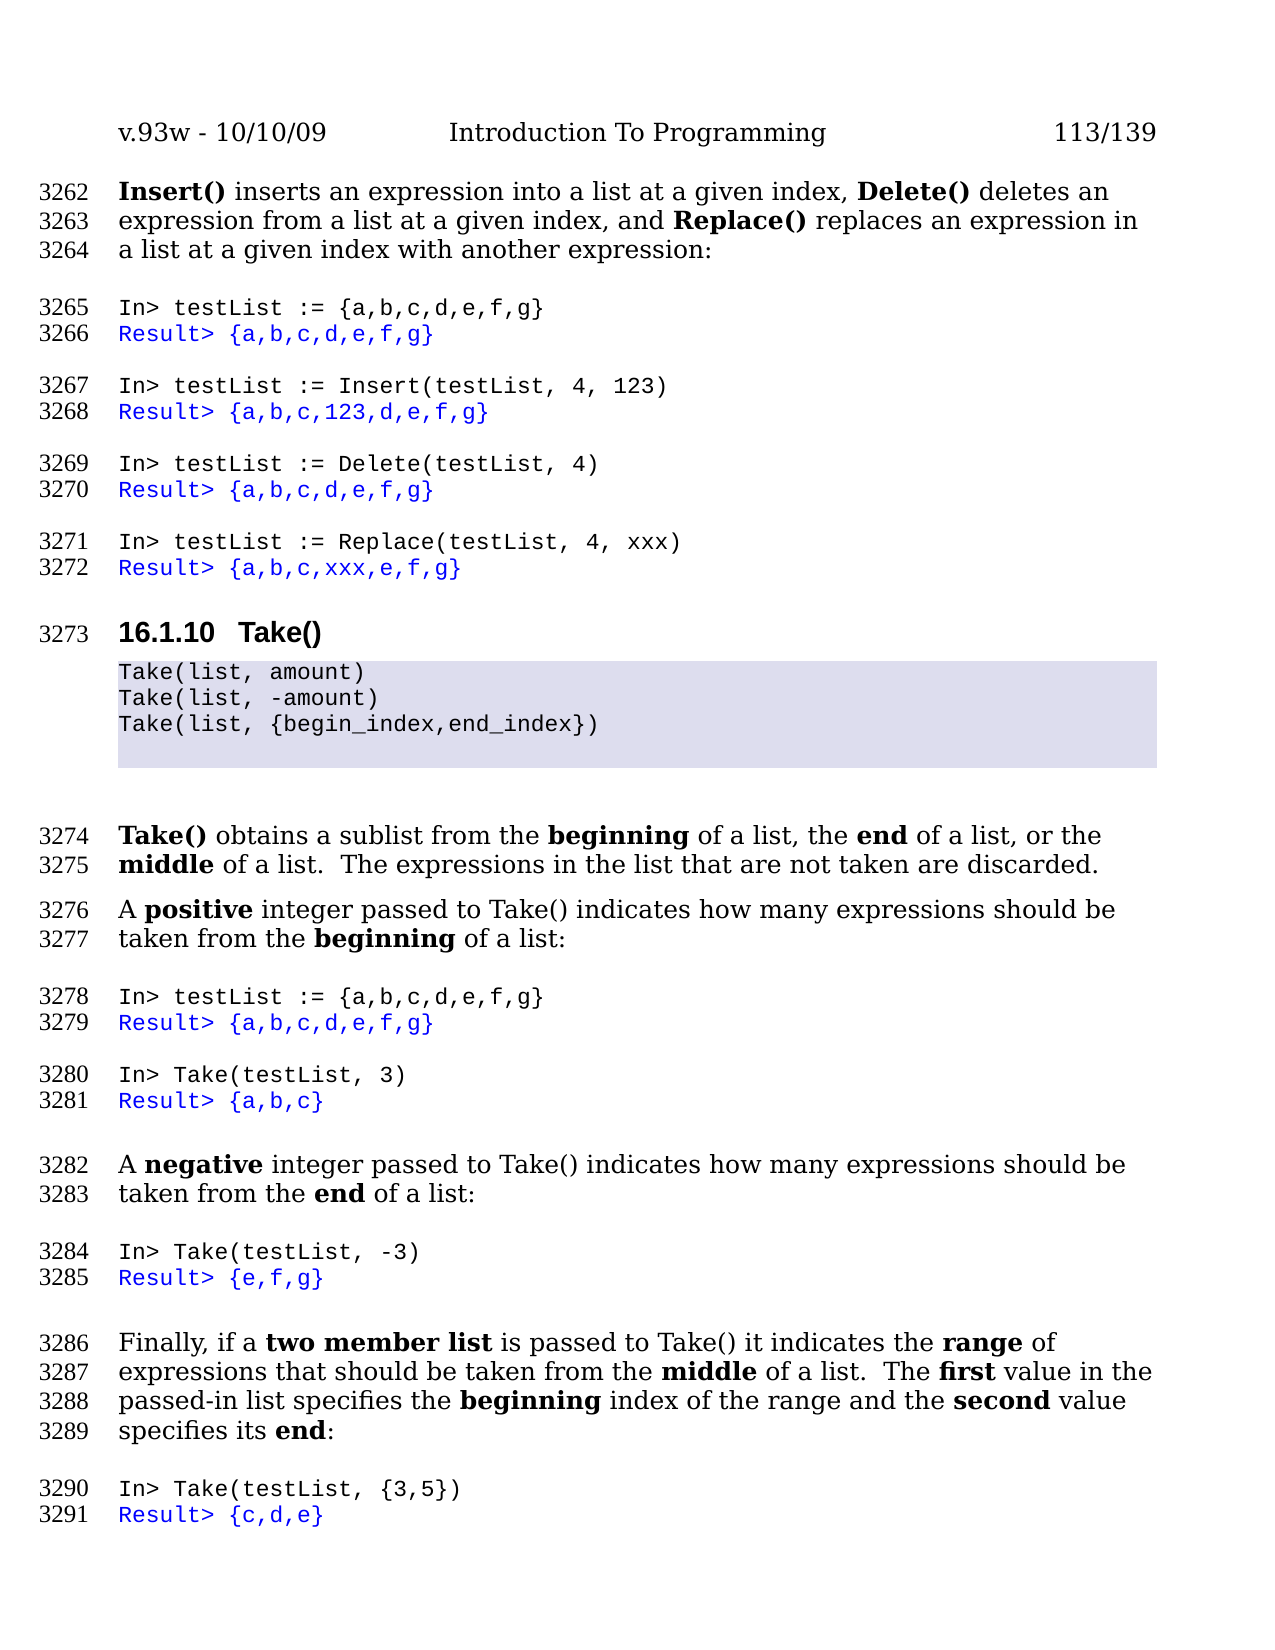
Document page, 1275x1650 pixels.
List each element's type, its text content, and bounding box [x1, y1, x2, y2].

text Result> {e,f,g} [118, 1267, 1157, 1293]
text In> Take(testList, {3,5}) [118, 1477, 1157, 1503]
text Result> {a,b,c,xxx,e,f,g} [118, 556, 1157, 582]
text A negative integer passed to Take() indicates how many expressions should be taken from the end of a list: [118, 1150, 1157, 1209]
text In> testList := Insert(testList, 4, 123) [118, 374, 1157, 400]
subtitle Take() [118, 615, 1157, 648]
text Result> {a,b,c,123,d,e,f,g} [118, 400, 1157, 426]
text Result> {c,d,e} [118, 1503, 1157, 1529]
text Result> {a,b,c,d,e,f,g} [118, 478, 1157, 504]
text In> testList := {a,b,c,d,e,f,g} [118, 985, 1157, 1011]
text In> testList := Replace(testList, 4, xxx) [118, 530, 1157, 556]
text Result> {a,b,c,d,e,f,g} [118, 323, 1157, 348]
text Result> {a,b,c} [118, 1089, 1157, 1115]
table_header Take(list, amount) Take(list, -amount) Take(list, {begin_index,end_index}) [118, 661, 1157, 768]
text Result> {a,b,c,d,e,f,g} [118, 1011, 1157, 1037]
text Take() obtains a sublist from the beginning of a list, the end of a list, or the middle of a list. The expressions in the list that are not taken are discarded. [118, 821, 1157, 880]
text Insert() inserts an expression into a list at a given index, Delete() deletes an expression from a list at a given index, and Replace() replaces an expression in a list at a given index with another expression: [118, 177, 1157, 265]
text In> Take(testList, -3) [118, 1241, 1157, 1267]
text Finally, if a two member list is passed to Take() it indicates the range of expressions that should be taken from the middle of a list. The first value in the passed-in list specifies the beginning index of the range and the second value specifies its end: [118, 1327, 1157, 1445]
text In> testList := {a,b,c,d,e,f,g} [118, 297, 1157, 323]
text In> Take(testList, 3) [118, 1063, 1157, 1089]
text In> testList := Delete(testList, 4) [118, 452, 1157, 478]
text A positive integer passed to Take() indicates how many expressions should be taken from the beginning of a list: [118, 895, 1157, 953]
